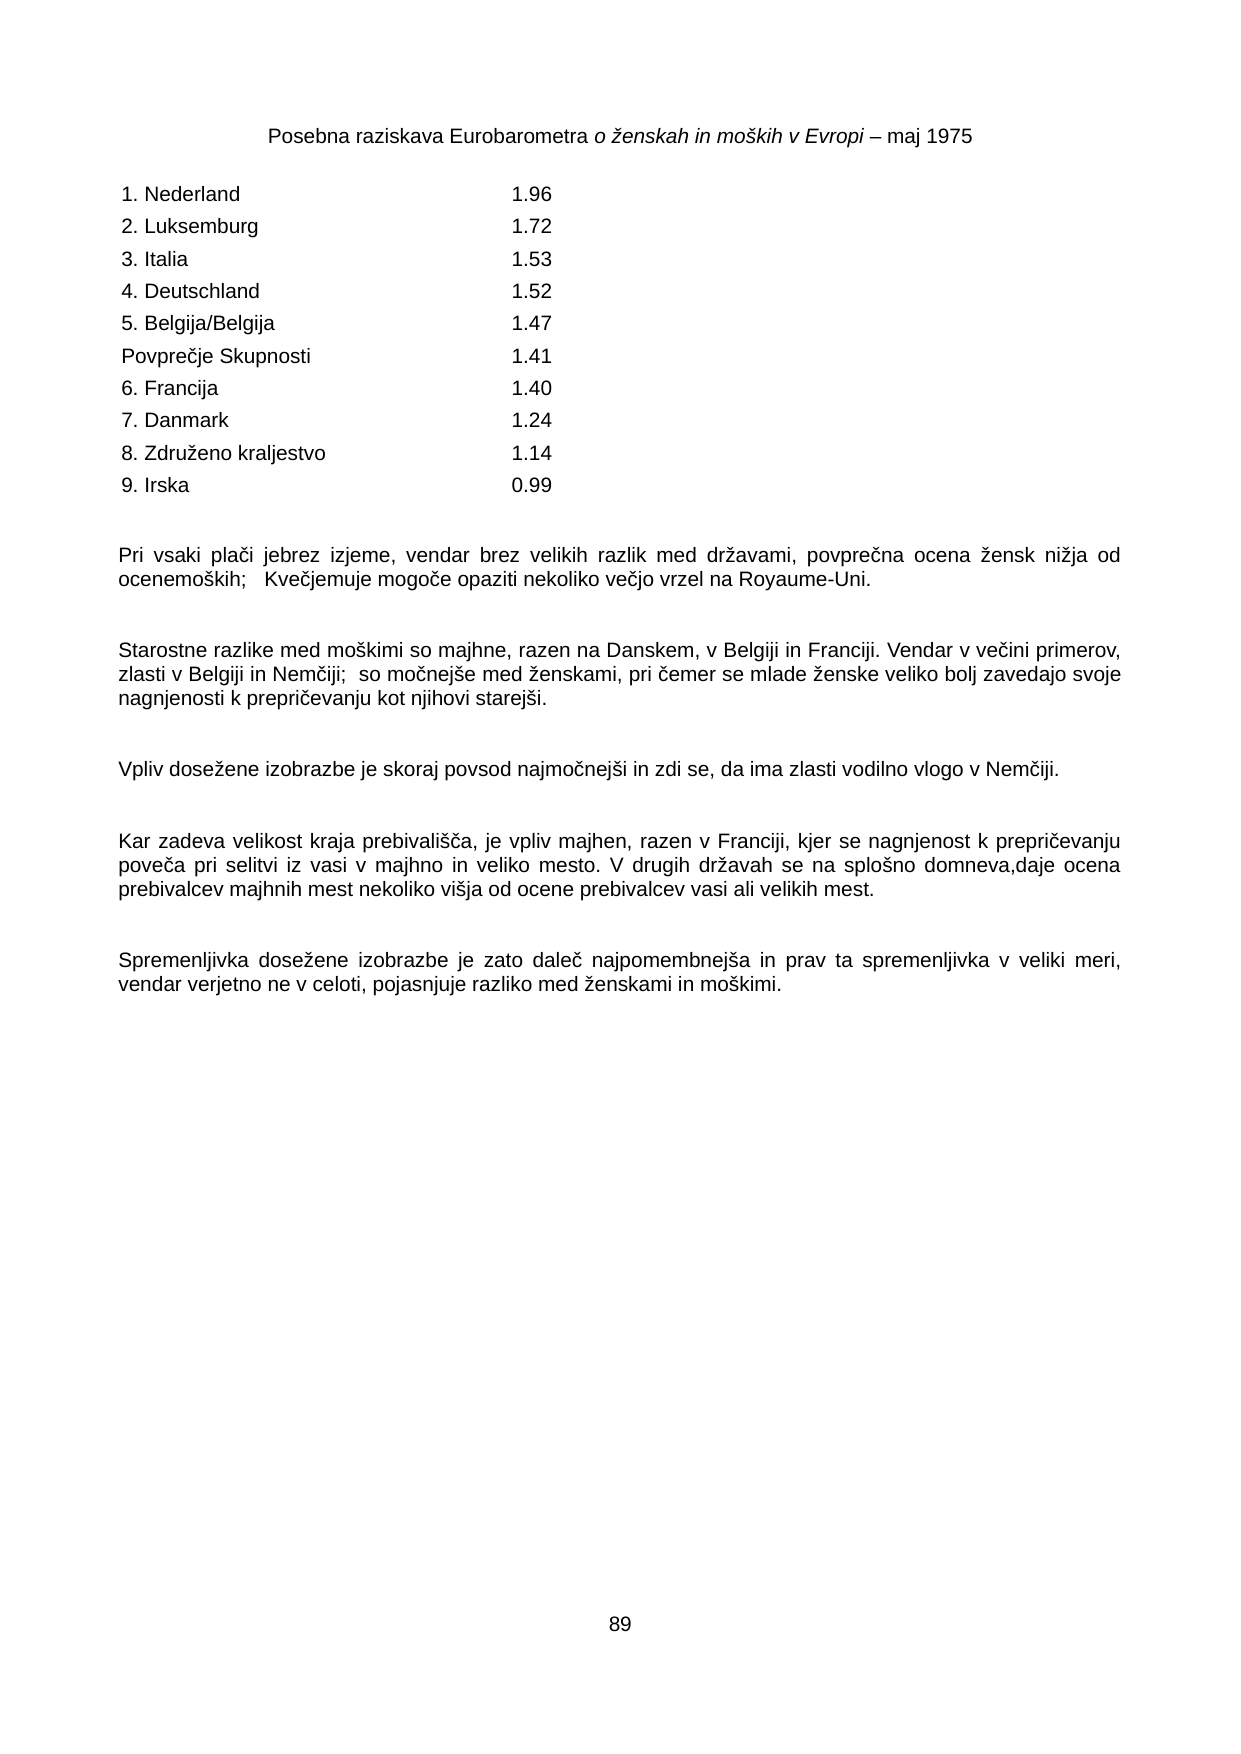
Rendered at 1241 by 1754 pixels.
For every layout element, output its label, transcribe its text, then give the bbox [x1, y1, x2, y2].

table_cell Povprečje Skupnosti [118, 339, 416, 372]
table_cell 1,52 [416, 275, 555, 307]
table_cell 1,72 [416, 210, 555, 242]
table_cell 0,99 [416, 469, 555, 501]
text Vpliv dosežene izobrazbe je skoraj povsod najmočnejši in zdi se, da ima zlasti vodilno vlogo v Nemčiji. [118, 757, 1122, 781]
table_cell 2. Luksemburg [118, 210, 416, 242]
table_cell 1,41 [416, 339, 555, 372]
table_cell 5. Belgija/Belgija [118, 307, 416, 339]
table_cell 1,40 [416, 372, 555, 404]
table_cell 1,47 [416, 307, 555, 339]
table_cell 1,53 [416, 242, 555, 274]
table_cell 3. Italia [118, 242, 416, 274]
table_cell 1,24 [416, 404, 555, 437]
table_cell 1,96 [416, 178, 555, 210]
text Pri vsaki plači jebrez izjeme, vendar brez velikih razlik med državami, povprečna ocena žensk nižja od ocenemoških; Kvečjemuje mogoče opaziti nekoliko večjo vrzel na Royaume-Uni. [118, 543, 1122, 591]
table_cell 1,14 [416, 437, 555, 469]
text Kar zadeva velikost kraja prebivališča, je vpliv majhen, razen v Franciji, kjer se nagnjenost k prepričevanju poveča pri selitvi iz vasi v majhno in veliko mesto. V drugih državah se na splošno domneva,daje ocena prebivalcev majhnih mest nekoliko višja od ocene prebivalcev vasi ali velikih mest. [118, 828, 1122, 900]
table_cell 1. Nederland [118, 178, 416, 210]
table_cell 7. Danmark [118, 404, 416, 437]
table_cell 4. Deutschland [118, 275, 416, 307]
table_cell 9. Irska [118, 469, 416, 501]
table_cell 8. Združeno kraljestvo [118, 437, 416, 469]
table_cell 6. Francija [118, 372, 416, 404]
text Spremenljivka dosežene izobrazbe je zato daleč najpomembnejša in prav ta spremenljivka v veliki meri, vendar verjetno ne v celoti, pojasnjuje razliko med ženskami in moškimi. [118, 948, 1122, 996]
text Starostne razlike med moškimi so majhne, razen na Danskem, v Belgiji in Franciji. Vendar v večini primerov, zlasti v Belgiji in Nemčiji; so močnejše med ženskami, pri čemer se mlade ženske veliko bolj zavedajo svoje nagnjenosti k prepričevanju kot njihovi starejši. [118, 638, 1122, 710]
